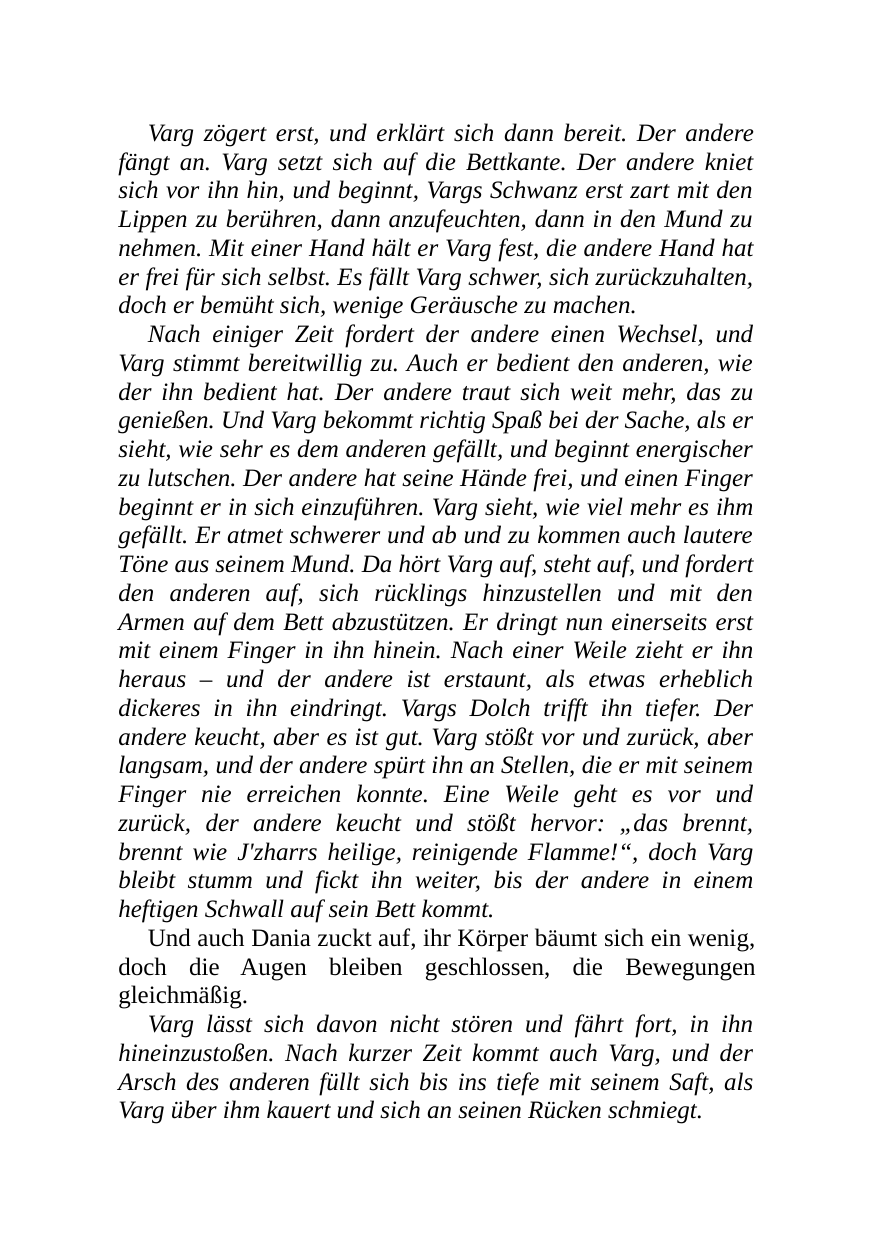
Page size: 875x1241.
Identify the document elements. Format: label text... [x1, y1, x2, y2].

text Nach einiger Zeit fordert der andere einen Wechsel, und Varg stimmt bereitwillig zu. Auch er bedient den anderen, wie der ihn bedient hat. Der andere traut sich weit mehr, das zu genießen. Und Varg bekommt richtig Spaß bei der Sache, als er sieht, wie sehr es dem anderen gefällt, und beginnt energischer zu lutschen. Der andere hat seine Hände frei, und einen Finger beginnt er in sich einzuführen. Varg sieht, wie viel mehr es ihm gefällt. Er atmet schwerer und ab und zu kommen auch lautere Töne aus seinem Mund. Da hört Varg auf, steht auf, und fordert den anderen auf, sich rücklings hinzustellen und mit den Armen auf dem Bett abzustützen. Er dringt nun einerseits erst mit einem Finger in ihn hinein. Nach einer Weile zieht er ihn heraus – und der andere ist erstaunt, als etwas erheblich dickeres in ihn eindringt. Vargs Dolch trifft ihn tiefer. Der andere keucht, aber es ist gut. Varg stößt vor und zurück, aber langsam, und der andere spürt ihn an Stellen, die er mit seinem Finger nie erreichen konnte. Eine Weile geht es vor und zurück, der andere keucht und stößt hervor: „das brennt, brennt wie J'zharrs heilige, reinigende Flamme!“, doch Varg bleibt stumm und fickt ihn weiter, bis der andere in einem heftigen Schwall auf sein Bett kommt. [118, 319, 756, 923]
text Und auch Dania zuckt auf, ihr Körper bäumt sich ein wenig, doch die Augen bleiben geschlossen, die Bewegungen gleichmäßig. [118, 923, 756, 1009]
text Varg lässt sich davon nicht stören und fährt fort, in ihn hineinzustoßen. Nach kurzer Zeit kommt auch Varg, und der Arsch des anderen füllt sich bis ins tiefe mit seinem Saft, als Varg über ihm kauert und sich an seinen Rücken schmiegt. [118, 1009, 756, 1124]
text Varg zögert erst, und erklärt sich dann bereit. Der andere fängt an. Varg setzt sich auf die Bettkante. Der andere kniet sich vor ihn hin, und beginnt, Vargs Schwanz erst zart mit den Lippen zu berühren, dann anzufeuchten, dann in den Mund zu nehmen. Mit einer Hand hält er Varg fest, die andere Hand hat er frei für sich selbst. Es fällt Varg schwer, sich zurückzuhalten, doch er bemüht sich, wenige Geräusche zu machen. [118, 118, 756, 319]
